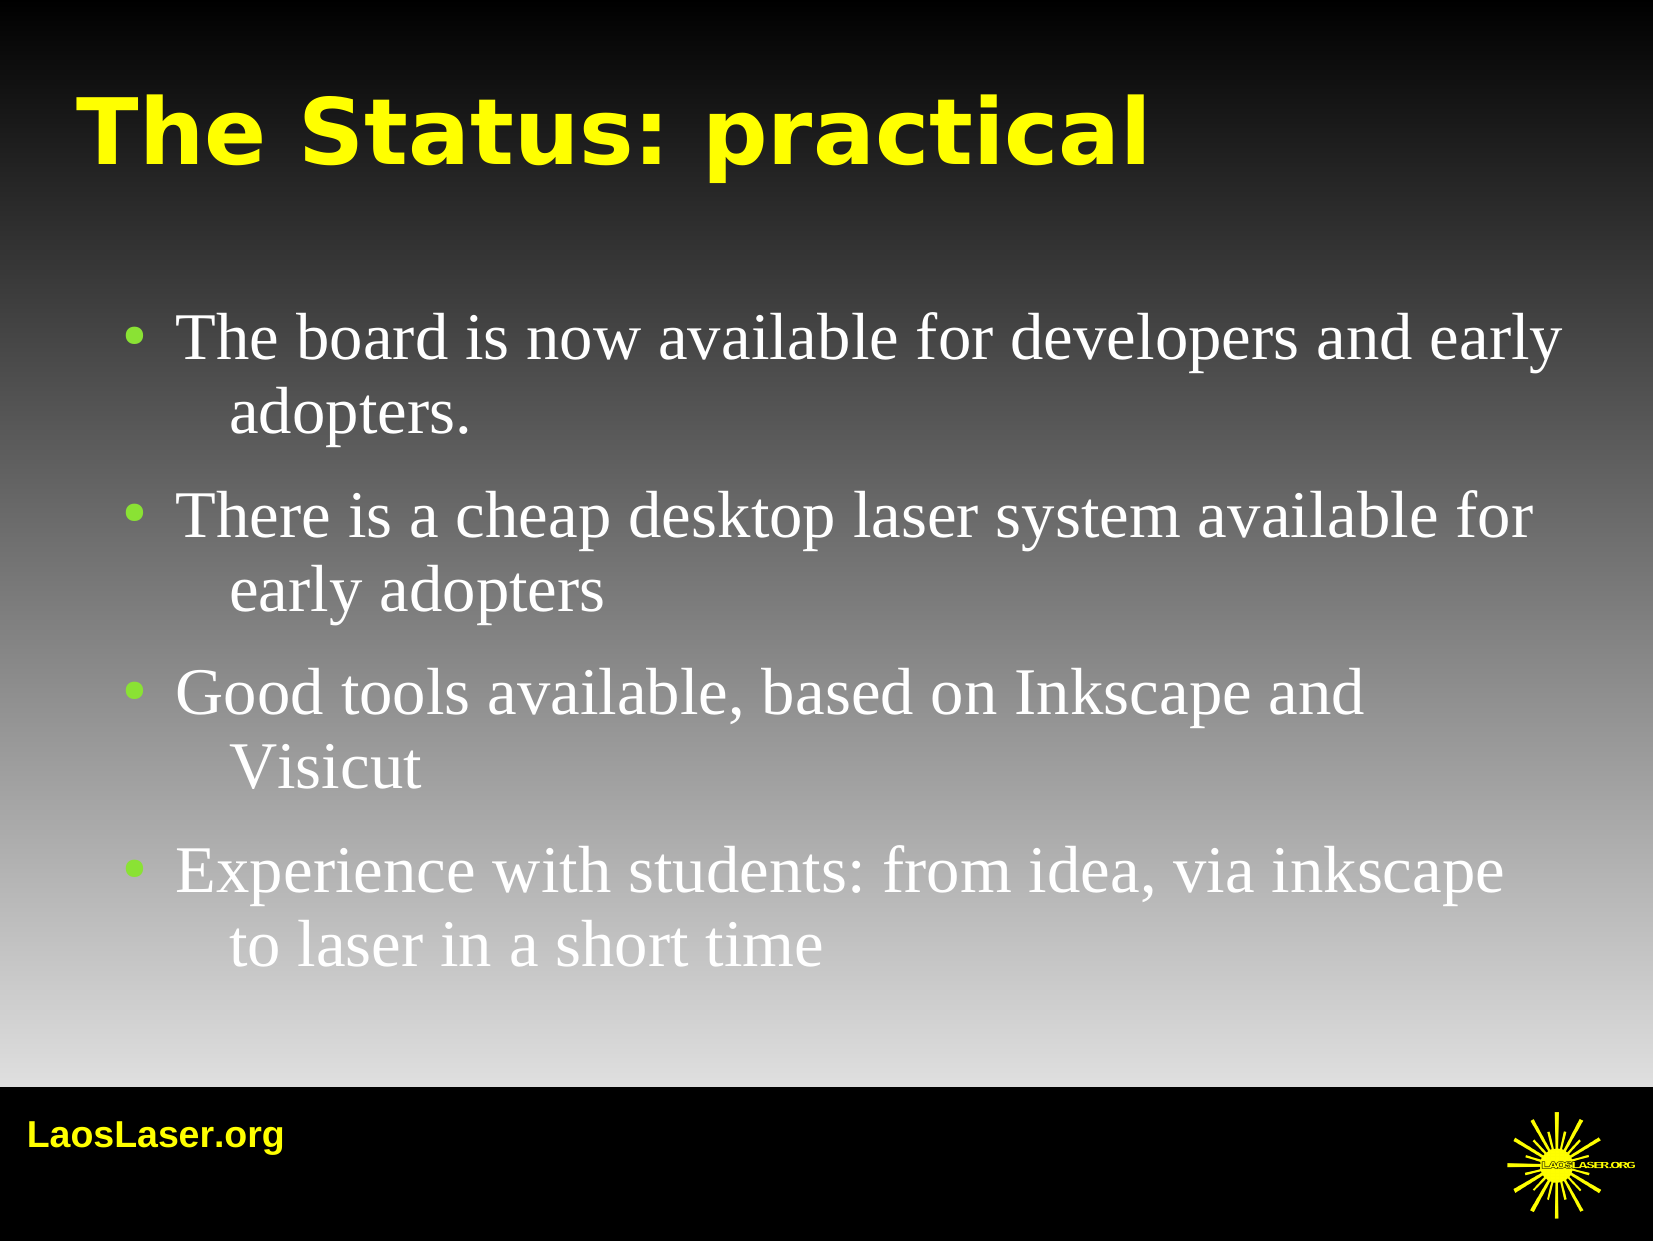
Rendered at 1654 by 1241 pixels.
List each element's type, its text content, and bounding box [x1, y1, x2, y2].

list The board is now available for developers and early adopters. There is a cheap desktop laser system available for early adopters Good tools available, based on Inkscape and Visicut Experience with students: from idea, via inkscape to laser in a short time [87, 300, 1576, 1189]
picture [1502, 1108, 1640, 1225]
title The Status: practical [76, 36, 1565, 229]
